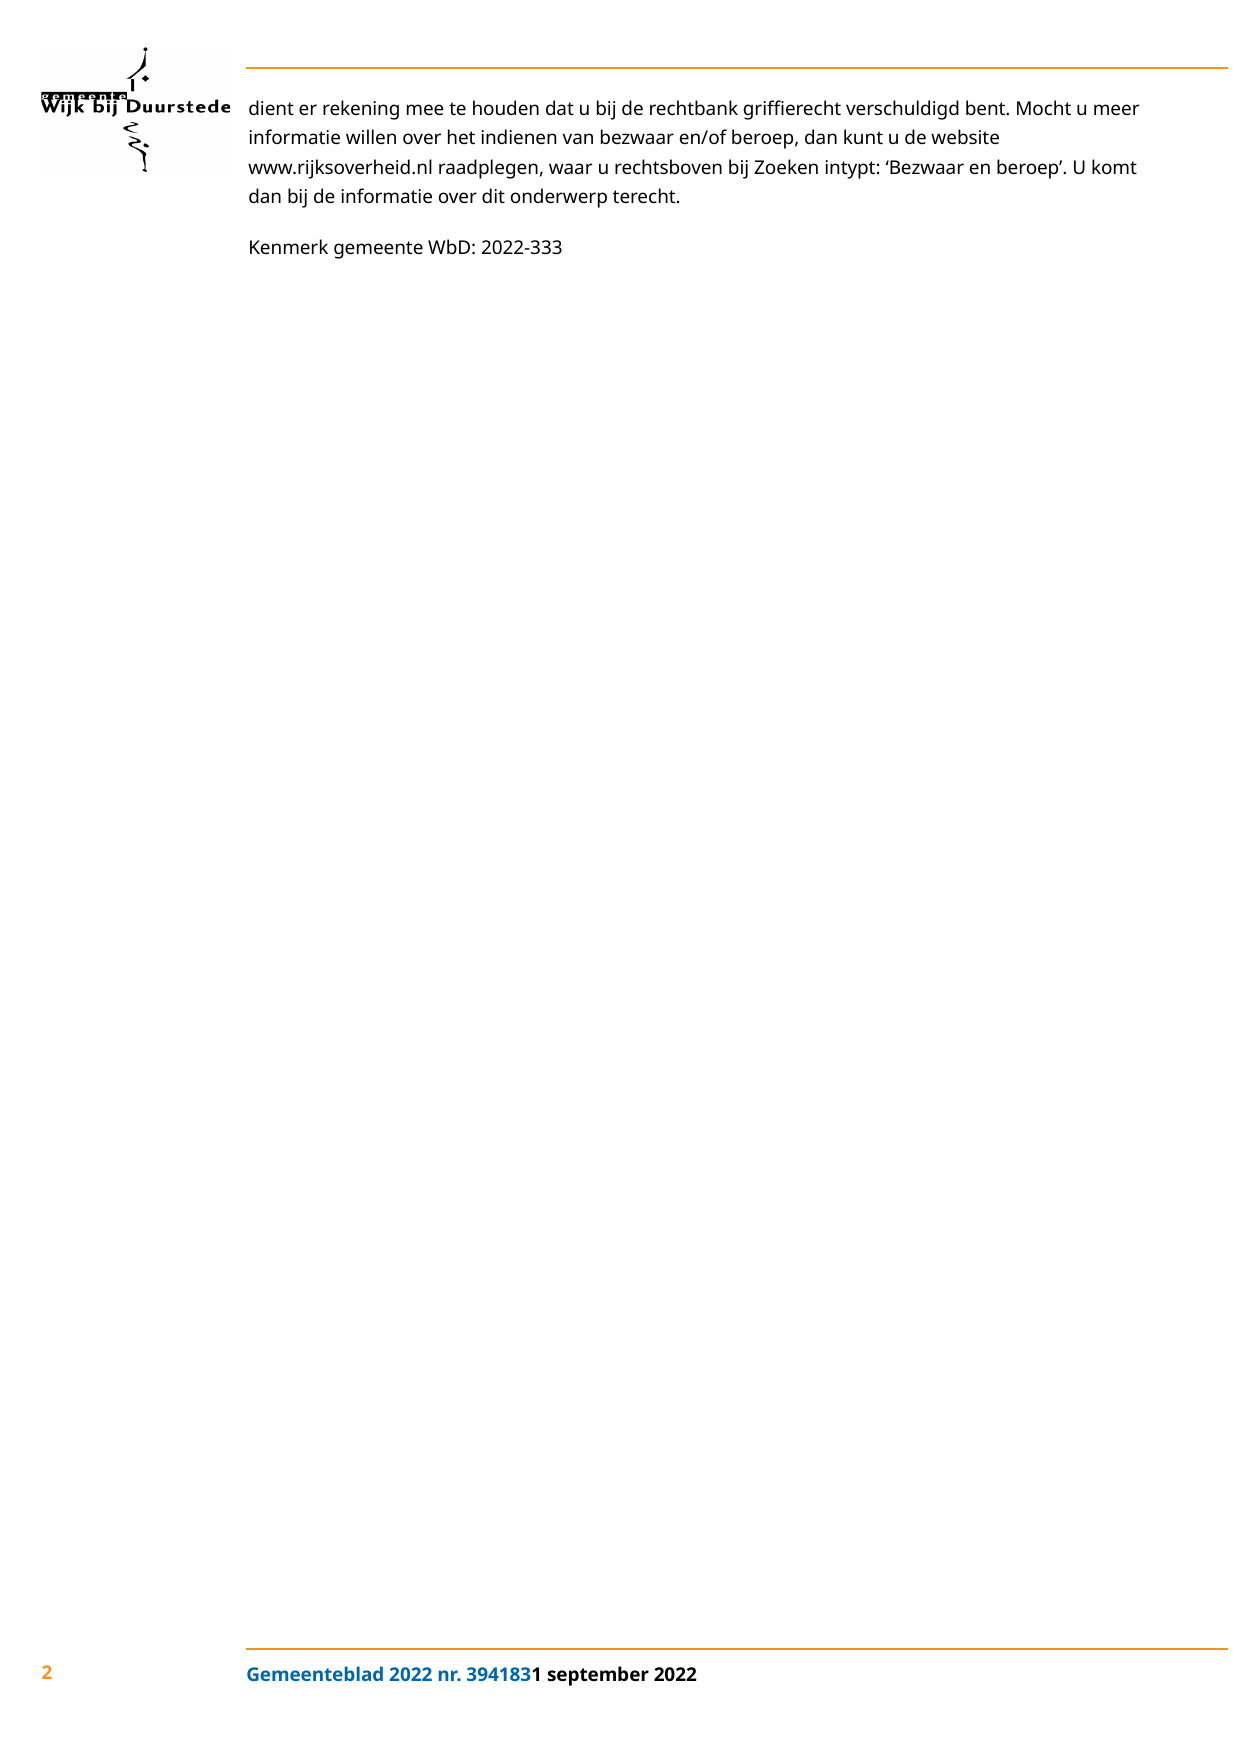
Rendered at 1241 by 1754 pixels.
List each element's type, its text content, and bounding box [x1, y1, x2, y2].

text dient er rekening mee te houden dat u bij de rechtbank griffierecht verschuldigd bent. Mocht u meer informatie willen over het indienen van bezwaar en/of beroep, dan kunt u de website www.rijksoverheid.nl raadplegen, waar u rechtsboven bij Zoeken intypt: ‘Bezwaar en beroep’. U komt dan bij de informatie over dit onderwerp terecht. [248, 95, 1152, 209]
picture [41, 47, 231, 172]
text Kenmerk gemeente WbD: 2022-333 [248, 234, 1152, 260]
